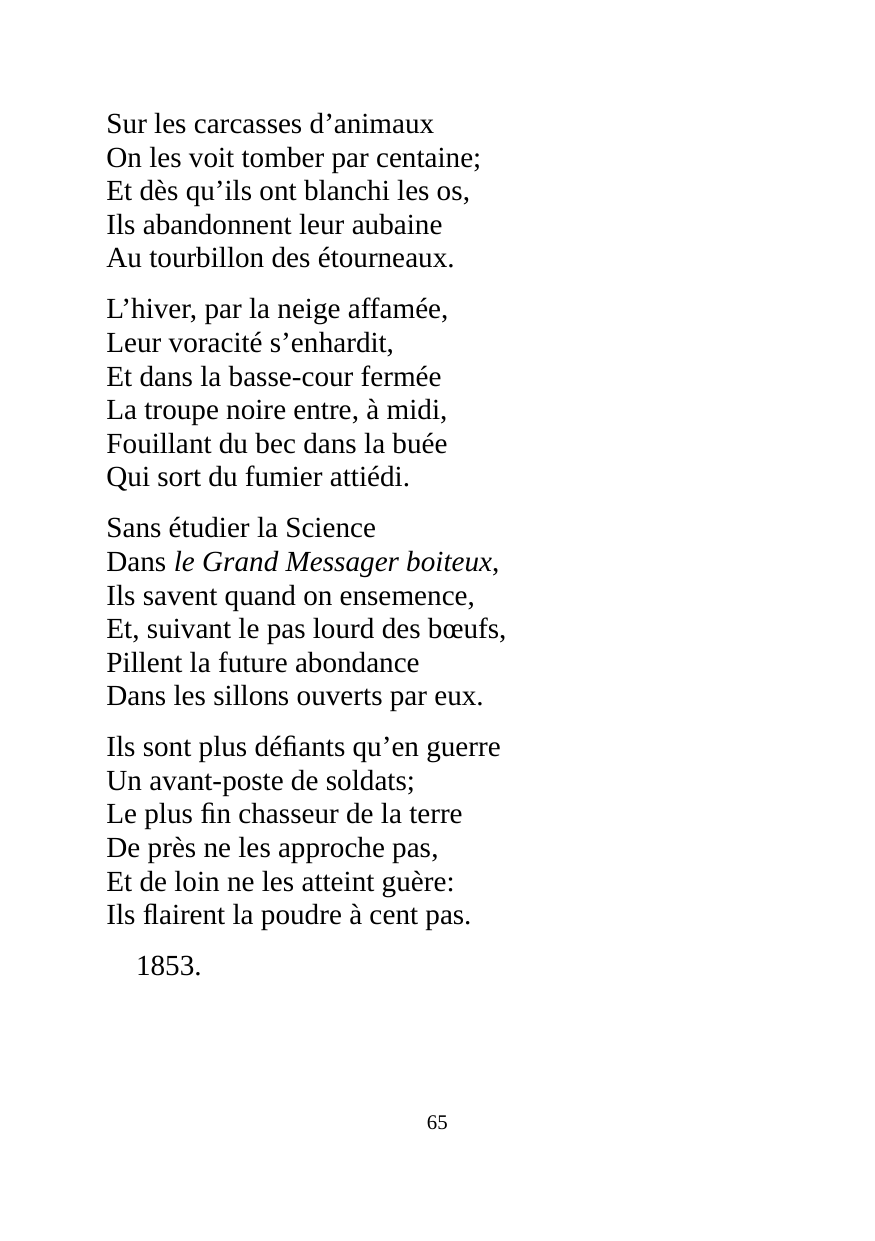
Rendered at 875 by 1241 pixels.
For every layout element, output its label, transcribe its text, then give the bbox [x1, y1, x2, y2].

text Ils sont plus déﬁants qu’en guerre Un avant-poste de soldats; Le plus ﬁn chasseur de la terre De près ne les approche pas, Et de loin ne les atteint guère: Ils ﬂairent la poudre à cent pas. [106, 729, 768, 931]
text Sur les carcasses d’animaux On les voit tomber par centaine; Et dès qu’ils ont blanchi les os, Ils abandonnent leur aubaine Au tourbillon des étourneaux. [106, 106, 768, 274]
text Sans étudier la Science Dans le Grand Messager boiteux, Ils savent quand on ensemence, Et, suivant le pas lourd des bœufs, Pillent la future abondance Dans les sillons ouverts par eux. [106, 511, 768, 712]
text L’hiver, par la neige affamée, Leur voracité s’enhardit, Et dans la basse-cour fermée La troupe noire entre, à midi, Fouillant du bec dans la buée Qui sort du fumier attiédi. [106, 292, 768, 493]
text 1853. [106, 948, 768, 982]
